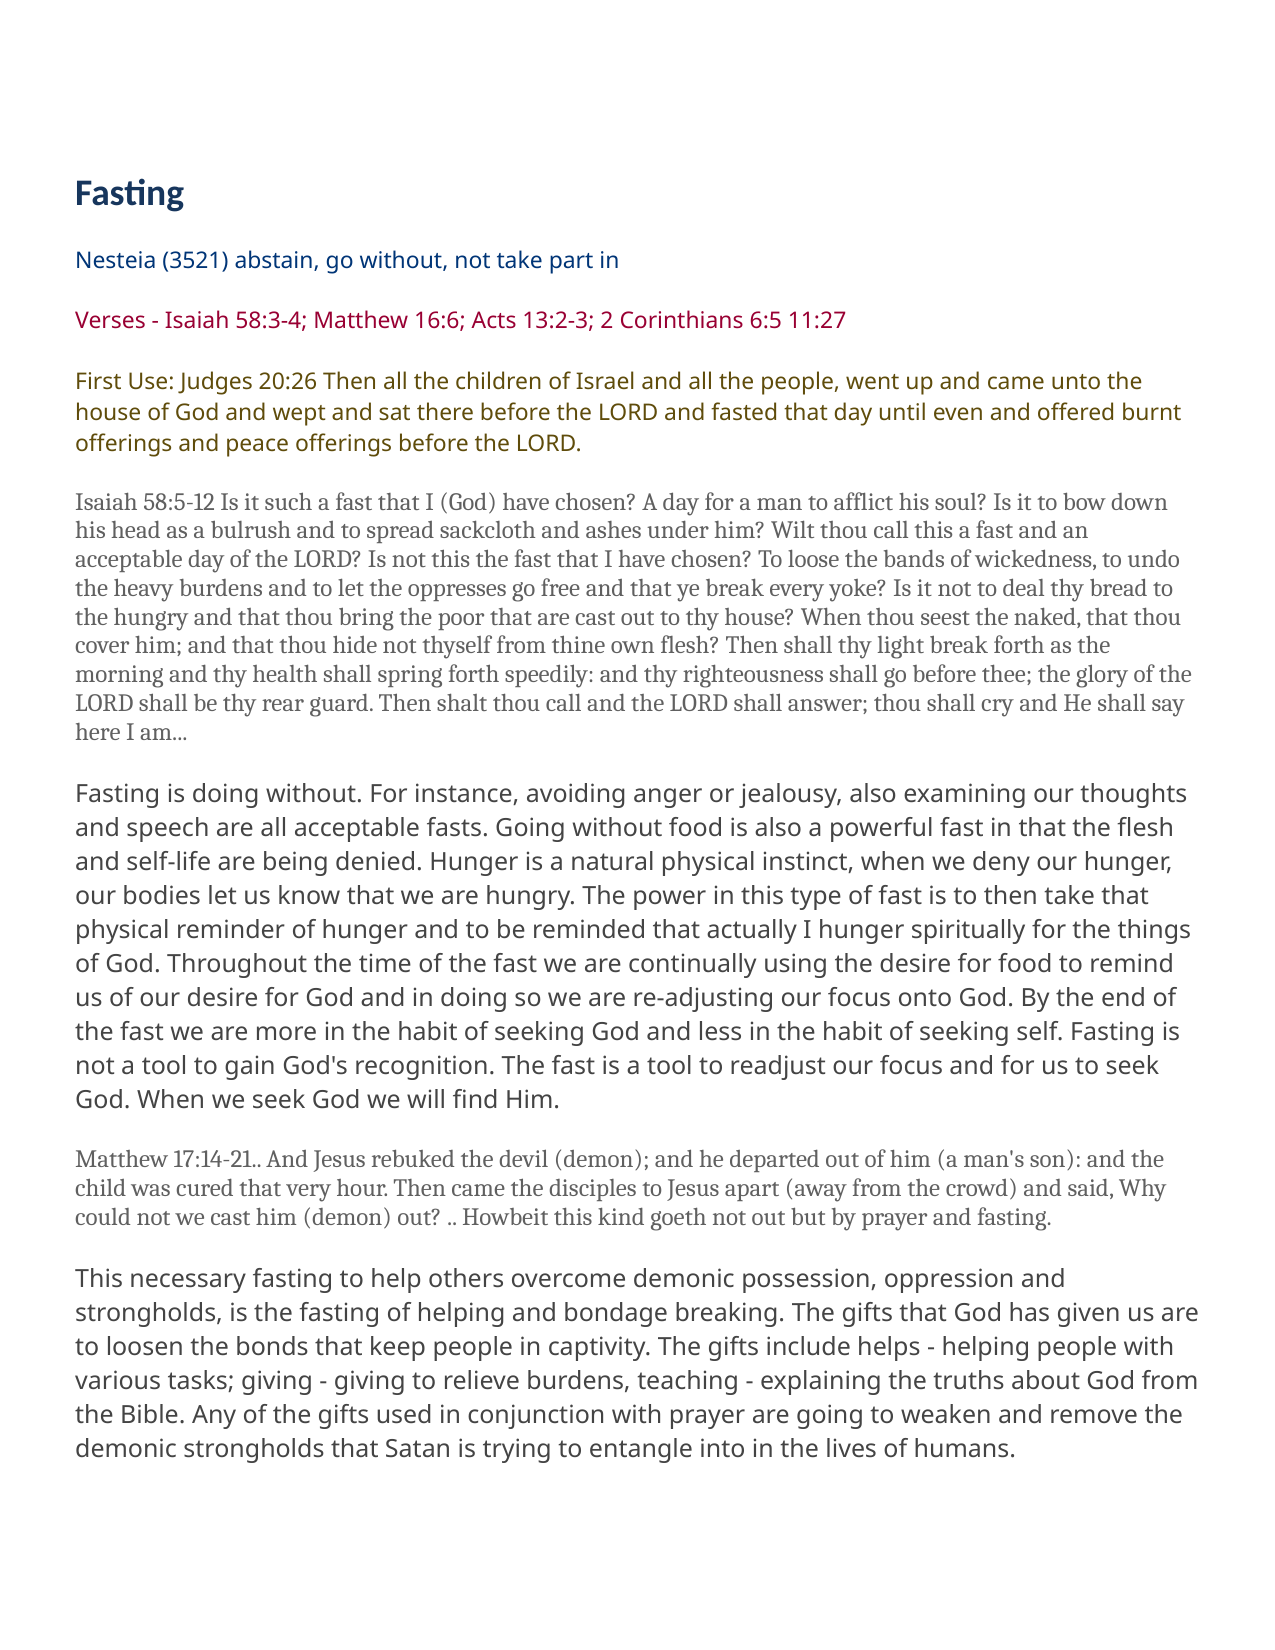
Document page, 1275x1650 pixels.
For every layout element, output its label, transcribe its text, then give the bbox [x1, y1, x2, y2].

text Isaiah 58:5-12 Is it such a fast that I (God) have chosen? A day for a man to afflict his soul? Is it to bow down his head as a bulrush and to spread sackcloth and ashes under him? Wilt thou call this a fast and an acceptable day of the LORD? Is not this the fast that I have chosen? To loose the bands of wickedness, to undo the heavy burdens and to let the oppresses go free and that ye break every yoke? Is it not to deal thy bread to the hungry and that thou bring the poor that are cast out to thy house? When thou seest the naked, that thou cover him; and that thou hide not thyself from thine own flesh? Then shall thy light break forth as the morning and thy health shall spring forth speedily: and thy righteousness shall go before thee; the glory of the LORD shall be thy rear guard. Then shalt thou call and the LORD shall answer; thou shall cry and He shall say here I am... [75, 488, 1200, 746]
text Verses - Isaiah 58:3-4; Matthew 16:6; Acts 13:2-3; 2 Corinthians 6:5 11:27 [75, 304, 1200, 336]
text First Use: Judges 20:26 Then all the children of Israel and all the people, went up and came unto the house of God and wept and sat there before the LORD and fasted that day until even and offered burnt offerings and peace offerings before the LORD. [75, 365, 1200, 458]
text Fasting is doing without. For instance, avoiding anger or jealousy, also examining our thoughts and speech are all acceptable fasts. Going without food is also a powerful fast in that the flesh and self-life are being denied. Hunger is a natural physical instinct, when we deny our hunger, our bodies let us know that we are hungry. The power in this type of fast is to then take that physical reminder of hunger and to be reminded that actually I hunger spiritually for the things of God. Throughout the time of the fast we are continually using the desire for food to remind us of our desire for God and in doing so we are re-adjusting our focus onto God. By the end of the fast we are more in the habit of seeking God and less in the habit of seeking self. Fasting is not a tool to gain God's recognition. The fast is a tool to readjust our focus and for us to seek God. When we seek God we will find Him. [75, 776, 1200, 1116]
subtitle Fasting [75, 169, 1200, 215]
text This necessary fasting to help others overcome demonic possession, oppression and strongholds, is the fasting of helping and bondage breaking. The gifts that God has given us are to loosen the bonds that keep people in captivity. The gifts include helps - helping people with various tasks; giving - giving to relieve burdens, teaching - explaining the truths about God from the Bible. Any of the gifts used in conjunction with prayer are going to weaken and remove the demonic strongholds that Satan is trying to entangle into in the lives of humans. [75, 1261, 1200, 1465]
text Nesteia (3521) abstain, go without, not take part in [75, 244, 1200, 275]
text Matthew 17:14-21.. And Jesus rebuked the devil (demon); and he departed out of him (a man's son): and the child was cured that very hour. Then came the disciples to Jesus apart (away from the crowd) and said, Why could not we cast him (demon) out? .. Howbeit this kind goeth not out but by prayer and fasting. [75, 1145, 1200, 1232]
